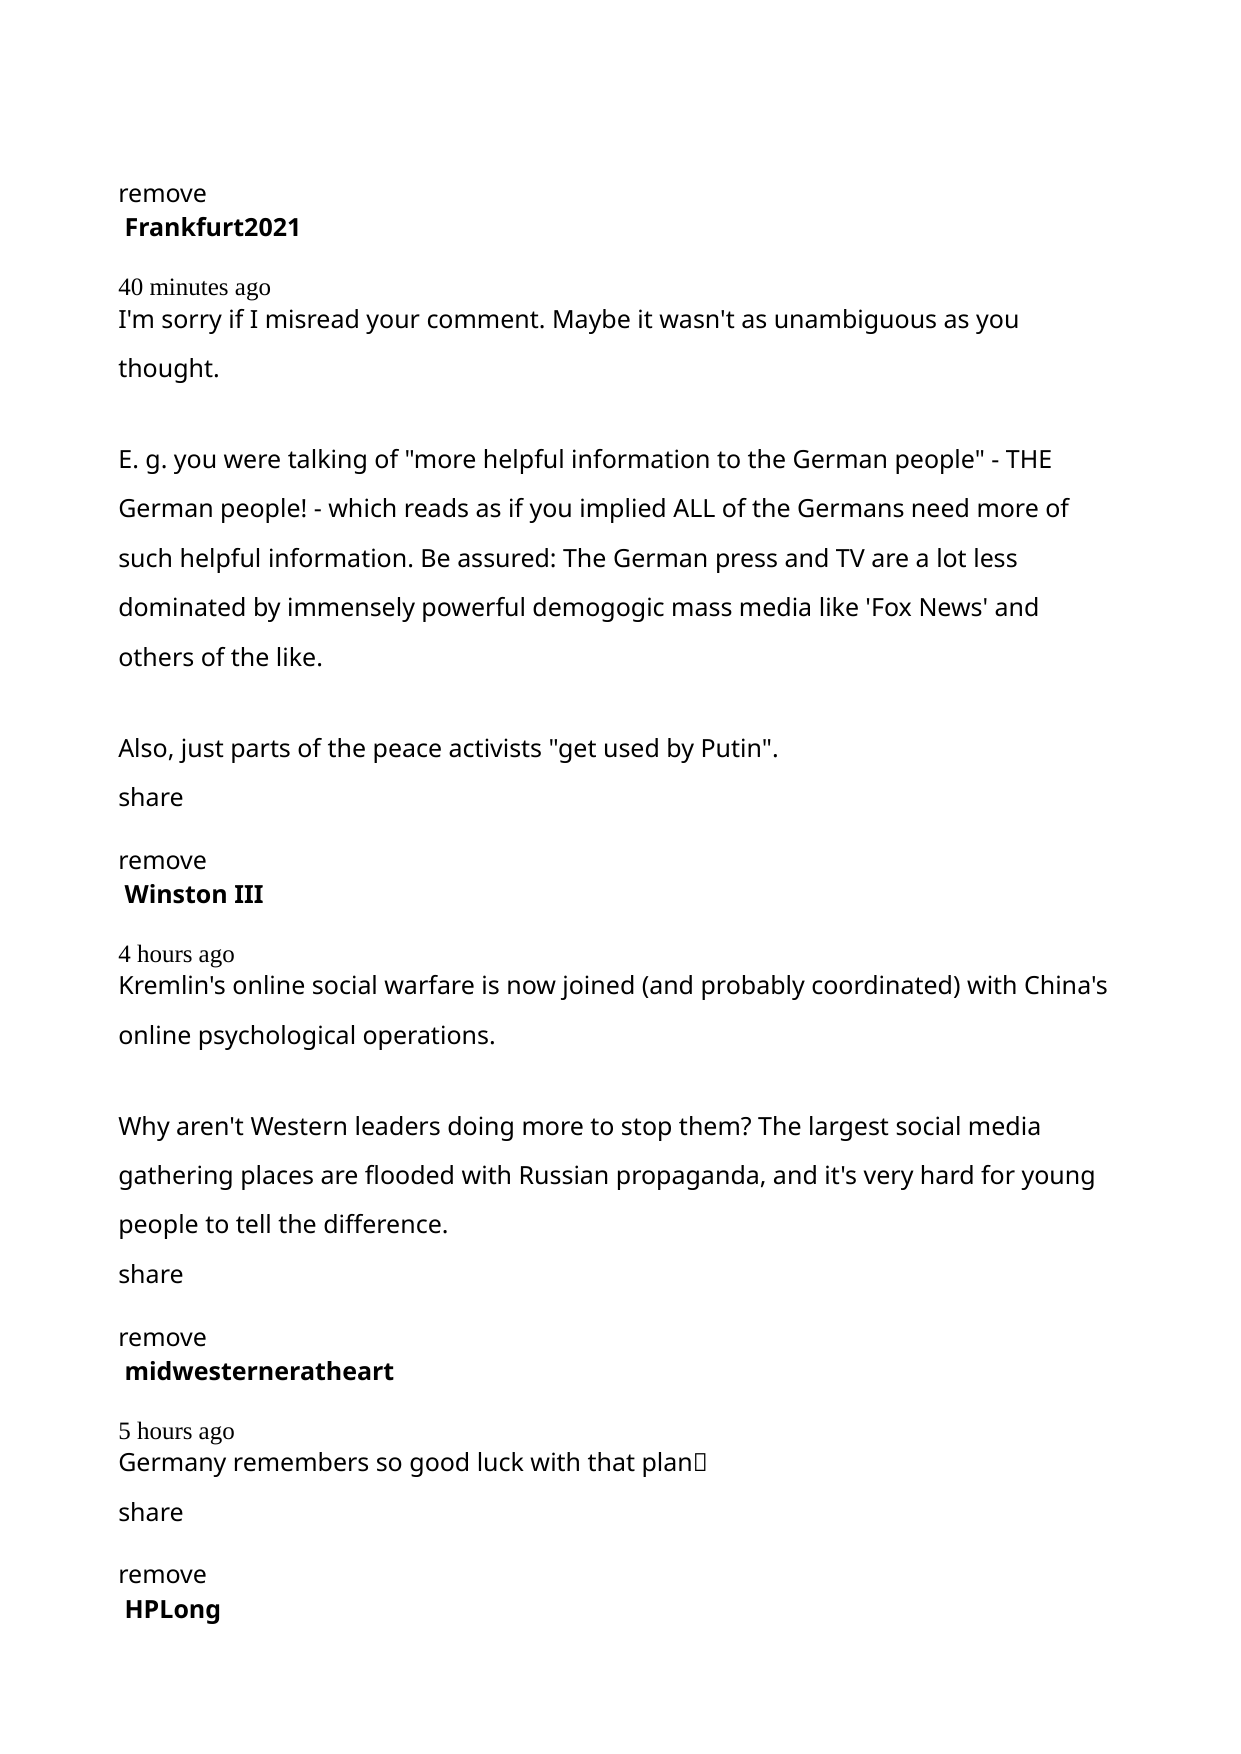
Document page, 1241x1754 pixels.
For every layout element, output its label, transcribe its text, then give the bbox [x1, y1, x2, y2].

text Germany remembers so good luck with that plan🤣 [118, 1445, 1122, 1479]
text remove [118, 1319, 1122, 1353]
text share [118, 779, 1122, 814]
text Why aren't Western leaders doing more to stop them? The largest social media gathering places are flooded with Russian propaganda, and it's very hard for young people to tell the difference. [118, 1108, 1122, 1241]
text 5 hours ago [118, 1416, 1122, 1445]
text share [118, 1494, 1122, 1528]
text midwesterneratheart [124, 1353, 1122, 1387]
text share [118, 1257, 1122, 1291]
text Also, just parts of the peace activists "get used by Putin". [118, 730, 1122, 764]
text remove [118, 1557, 1122, 1591]
text Frankfurt2021 [124, 210, 1122, 244]
text 4 hours ago [118, 939, 1122, 968]
text I'm sorry if I misread your comment. Maybe it wasn't as unambiguous as you thought. [118, 301, 1122, 385]
text remove [118, 176, 1122, 210]
text Winston III [124, 876, 1122, 911]
text 40 minutes ago [118, 272, 1122, 301]
text E. g. you were talking of "more helpful information to the German people" - THE German people! - which reads as if you implied ALL of the Germans need more of such helpful information. Be assured: The German press and TV are a lot less dominated by immensely powerful demogogic mass media like 'Fox News' and others of the like. [118, 442, 1122, 673]
text HPLong [124, 1591, 1122, 1625]
text remove [118, 842, 1122, 876]
text Kremlin's online social warfare is now joined (and probably coordinated) with China's online psychological operations. [118, 968, 1122, 1051]
